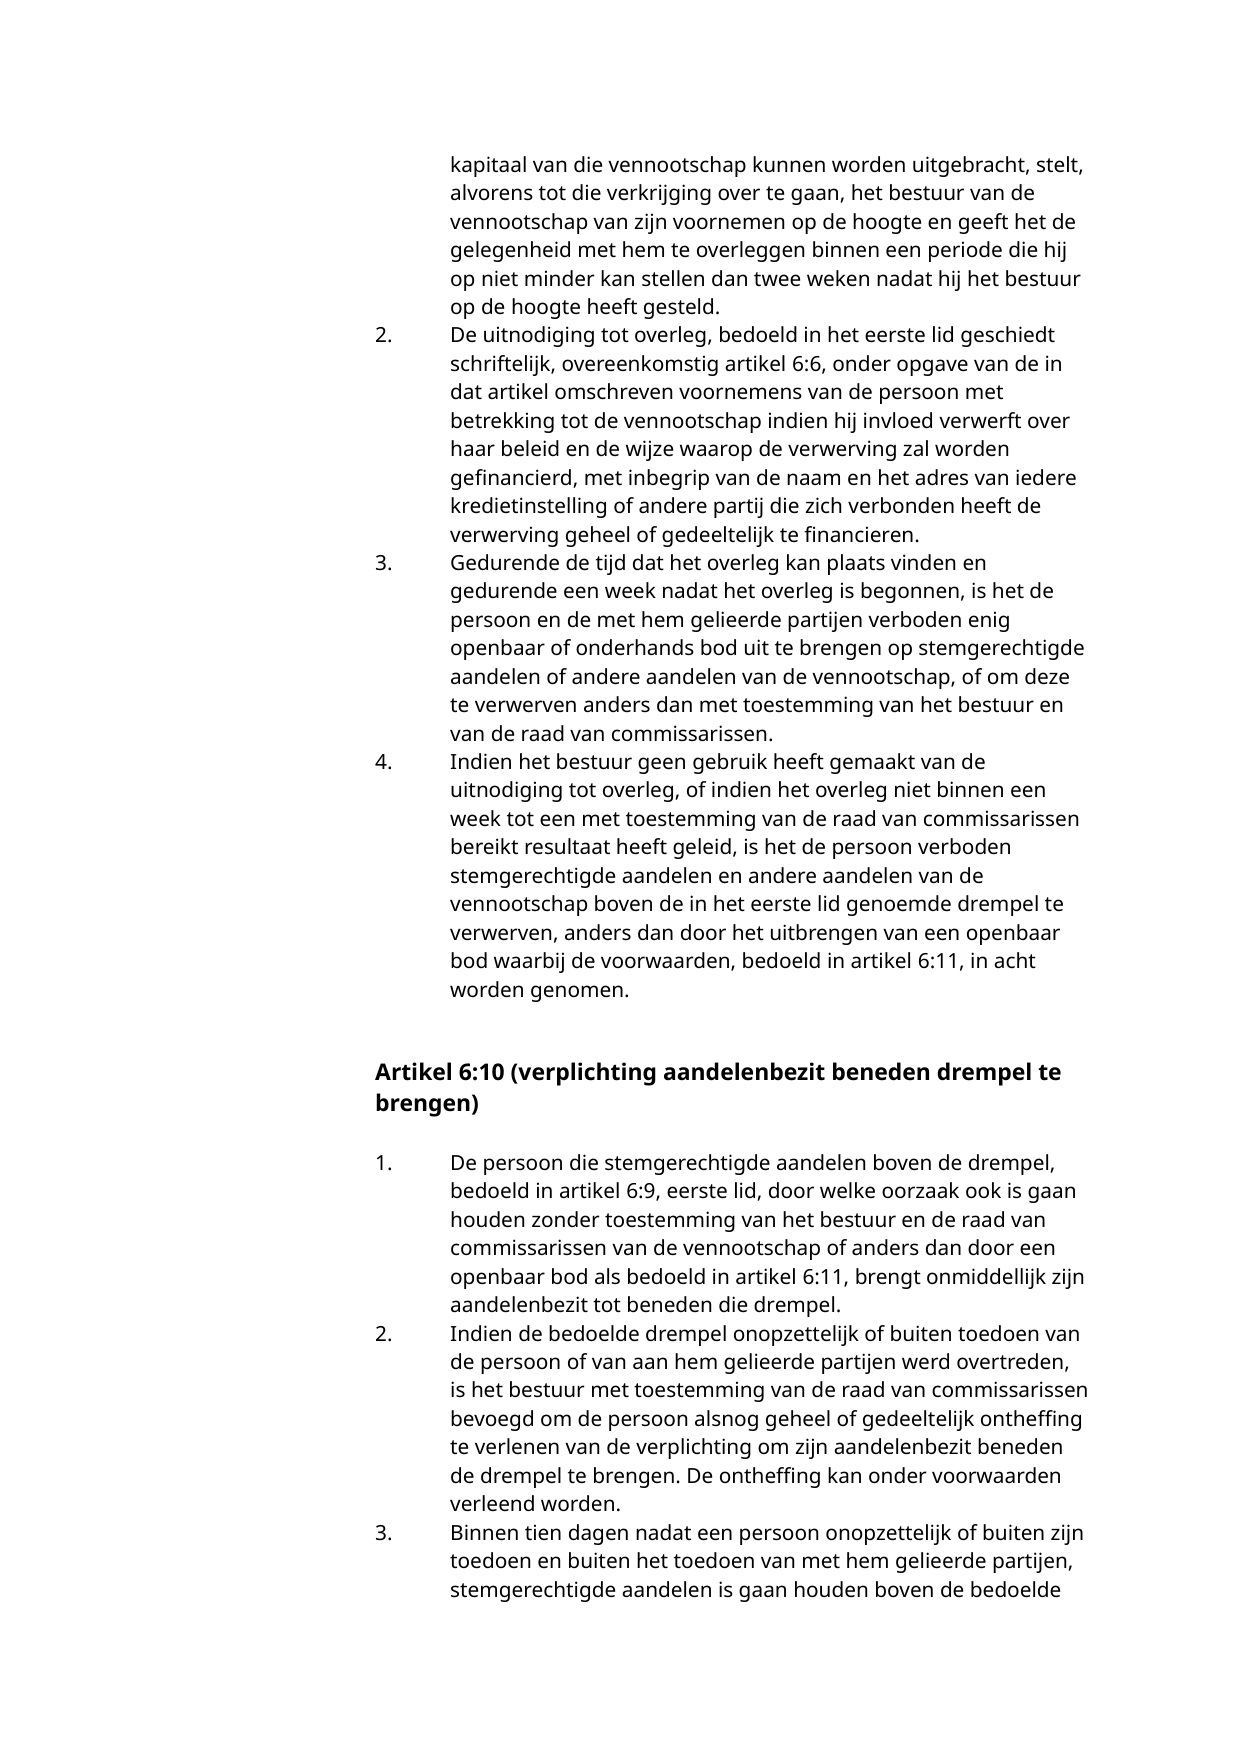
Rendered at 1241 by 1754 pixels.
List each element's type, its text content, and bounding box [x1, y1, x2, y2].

list Indien het bestuur geen gebruik heeft gemaakt van de uitnodiging tot overleg, of indien het overleg niet binnen een week tot een met toestemming van de raad van commissarissen bereikt resultaat heeft geleid, is het de persoon verboden stemgerechtigde aandelen en andere aandelen van de vennootschap boven de in het eerste lid genoemde drempel te verwerven, anders dan door het uitbrengen van een openbaar bod waarbij de voorwaarden, bedoeld in artikel 6:11, in acht worden genomen. [375, 747, 1090, 1003]
list Indien de bedoelde drempel onopzettelijk of buiten toedoen van de persoon of van aan hem gelieerde partijen werd overtreden, is het bestuur met toestemming van de raad van commissarissen bevoegd om de persoon alsnog geheel of gedeeltelijk ontheffing te verlenen van de verplichting om zijn aandelenbezit beneden de drempel te brengen. De ontheffing kan onder voorwaarden verleend worden. [375, 1319, 1090, 1518]
list De persoon die stemgerechtigde aandelen boven de drempel, bedoeld in artikel 6:9, eerste lid, door welke oorzaak ook is gaan houden zonder toestemming van het bestuur en de raad van commissarissen van de vennootschap of anders dan door een openbaar bod als bedoeld in artikel 6:11, brengt onmiddellijk zijn aandelenbezit tot beneden die drempel. [375, 1148, 1090, 1319]
list Gedurende de tijd dat het overleg kan plaats vinden en gedurende een week nadat het overleg is begonnen, is het de persoon en de met hem gelieerde partijen verboden enig openbaar of onderhands bod uit te brengen op stemgerechtigde aandelen of andere aandelen van de vennootschap, of om deze te verwerven anders dan met toestemming van het bestuur en van de raad van commissarissen. [375, 548, 1090, 747]
list kapitaal van die vennootschap kunnen worden uitgebracht, stelt, alvorens tot die verkrijging over te gaan, het bestuur van de vennootschap van zijn voornemen op de hoogte en geeft het de gelegenheid met hem te overleggen binnen een periode die hij op niet minder kan stellen dan twee weken nadat hij het bestuur op de hoogte heeft gesteld. [375, 150, 1090, 321]
list Binnen tien dagen nadat een persoon onopzettelijk of buiten zijn toedoen en buiten het toedoen van met hem gelieerde partijen, stemgerechtigde aandelen is gaan houden boven de bedoelde [375, 1518, 1090, 1603]
list De uitnodiging tot overleg, bedoeld in het eerste lid geschiedt schriftelijk, overeenkomstig artikel 6:6, onder opgave van de in dat artikel omschreven voornemens van de persoon met betrekking tot de vennootschap indien hij invloed verwerft over haar beleid en de wijze waarop de verwerving zal worden gefinancierd, met inbegrip van de naam en het adres van iedere kredietinstelling of andere partij die zich verbonden heeft de verwerving geheel of gedeeltelijk te financieren. [375, 321, 1090, 548]
subtitle Artikel 6:10 (verplichting aandelenbezit beneden drempel te brengen) [375, 1056, 1090, 1118]
